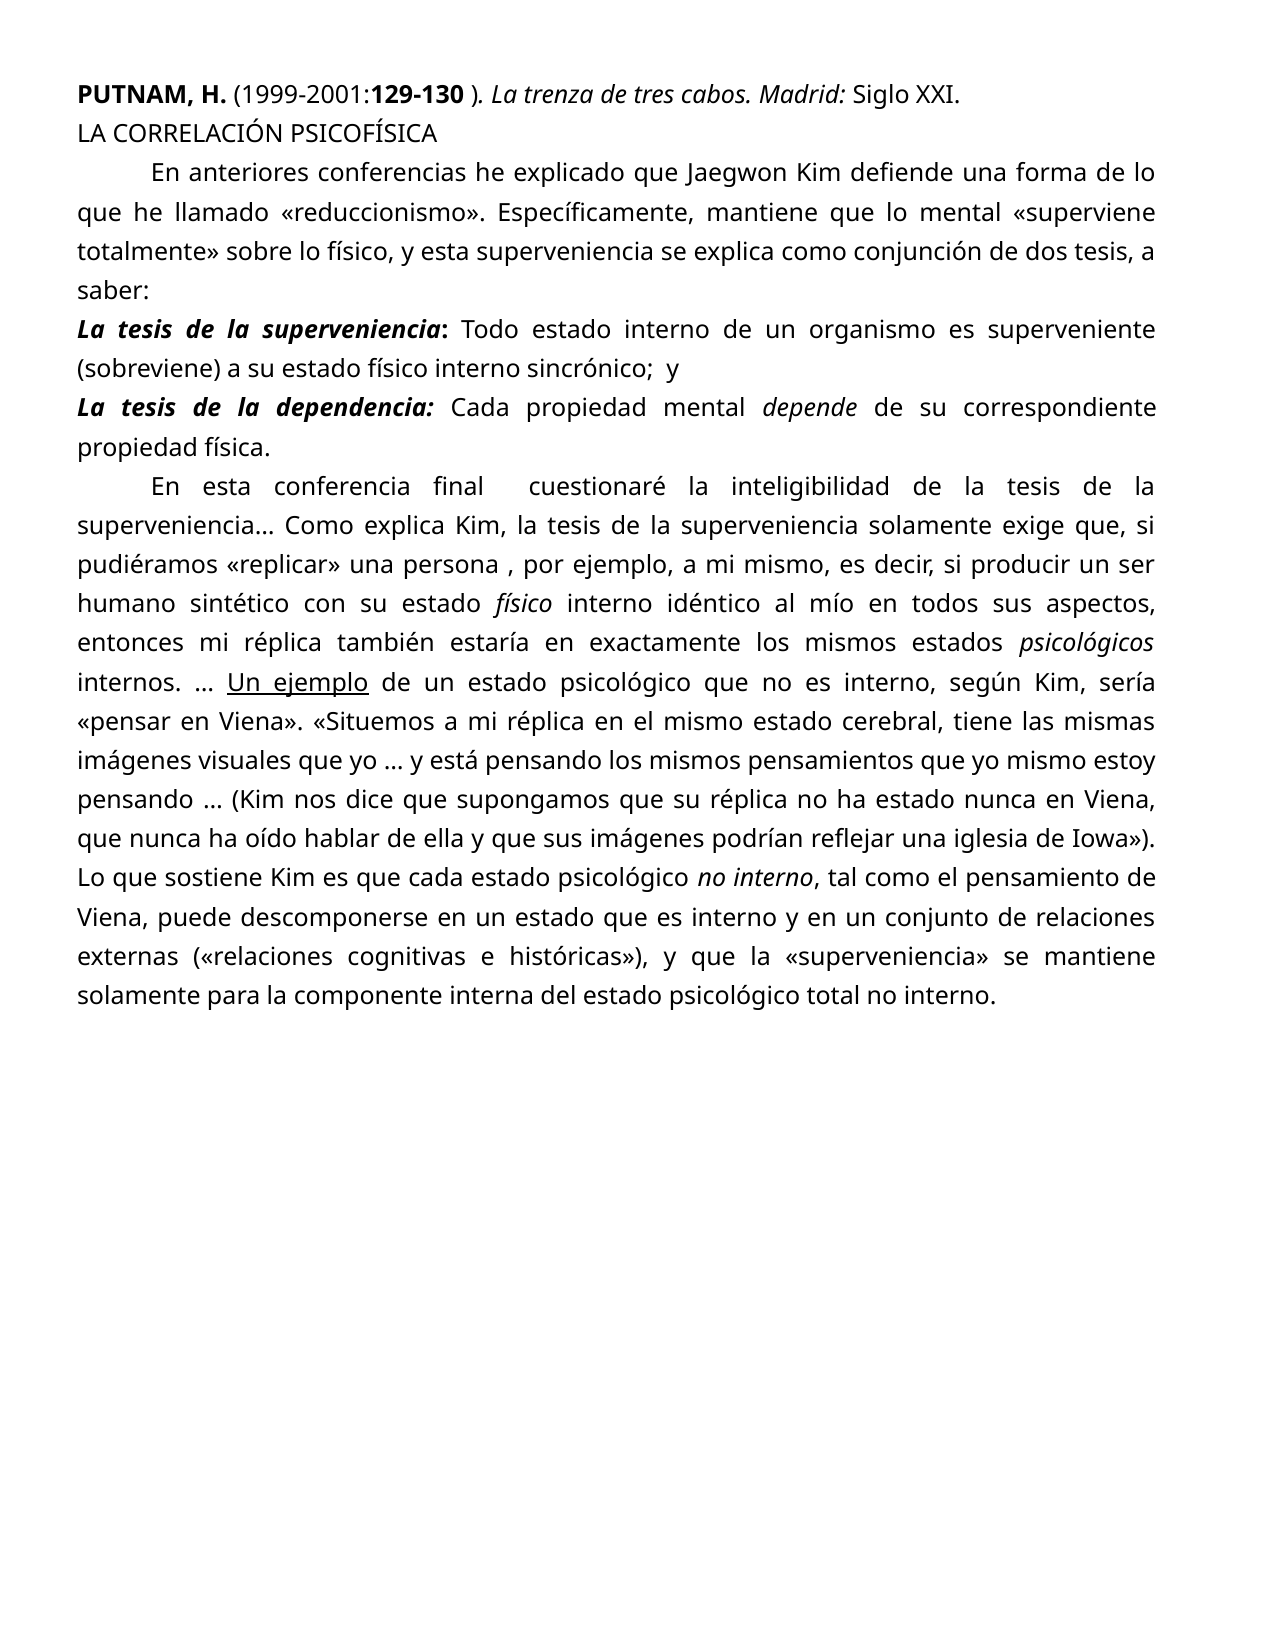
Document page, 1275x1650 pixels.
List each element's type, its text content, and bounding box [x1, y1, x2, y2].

text En esta conferencia final cuestionaré la inteligibilidad de la tesis de la superveniencia… Como explica Kim, la tesis de la superveniencia solamente exige que, si pudiéramos «replicar» una persona , por ejemplo, a mi mismo, es decir, si producir un ser humano sintético con su estado físico interno idéntico al mío en todos sus aspectos, entonces mi réplica también estaría en exactamente los mismos estados psicológicos internos. … Un ejemplo de un estado psicológico que no es interno, según Kim, sería «pensar en Viena». «Situemos a mi réplica en el mismo estado cerebral, tiene las mismas imágenes visuales que yo … y está pensando los mismos pensamientos que yo mismo estoy pensando … (Kim nos dice que supongamos que su réplica no ha estado nunca en Viena, que nunca ha oído hablar de ella y que sus imágenes podrían reflejar una iglesia de Iowa»). Lo que sostiene Kim es que cada estado psicológico no interno, tal como el pensamiento de Viena, puede descomponerse en un estado que es interno y en un conjunto de relaciones externas («relaciones cognitivas e históricas»), y que la «superveniencia» se mantiene solamente para la componente interna del estado psicológico total no interno. [77, 468, 1157, 1012]
text La tesis de la superveniencia: Todo estado interno de un organismo es superveniente (sobreviene) a su estado físico interno sincrónico; y [77, 312, 1157, 385]
text PUTNAM, H. (1999-2001:129-130 ). La trenza de tres cabos. Madrid: Siglo XXI. [77, 77, 1157, 111]
text La tesis de la dependencia: Cada propiedad mental depende de su correspondiente propiedad física. [77, 390, 1157, 463]
text LA CORRELACIÓN PSICOFÍSICA [77, 116, 1157, 150]
text En anteriores conferencias he explicado que Jaegwon Kim defiende una forma de lo que he llamado «reduccionismo». Específicamente, mantiene que lo mental «superviene totalmente» sobre lo físico, y esta superveniencia se explica como conjunción de dos tesis, a saber: [77, 155, 1157, 307]
